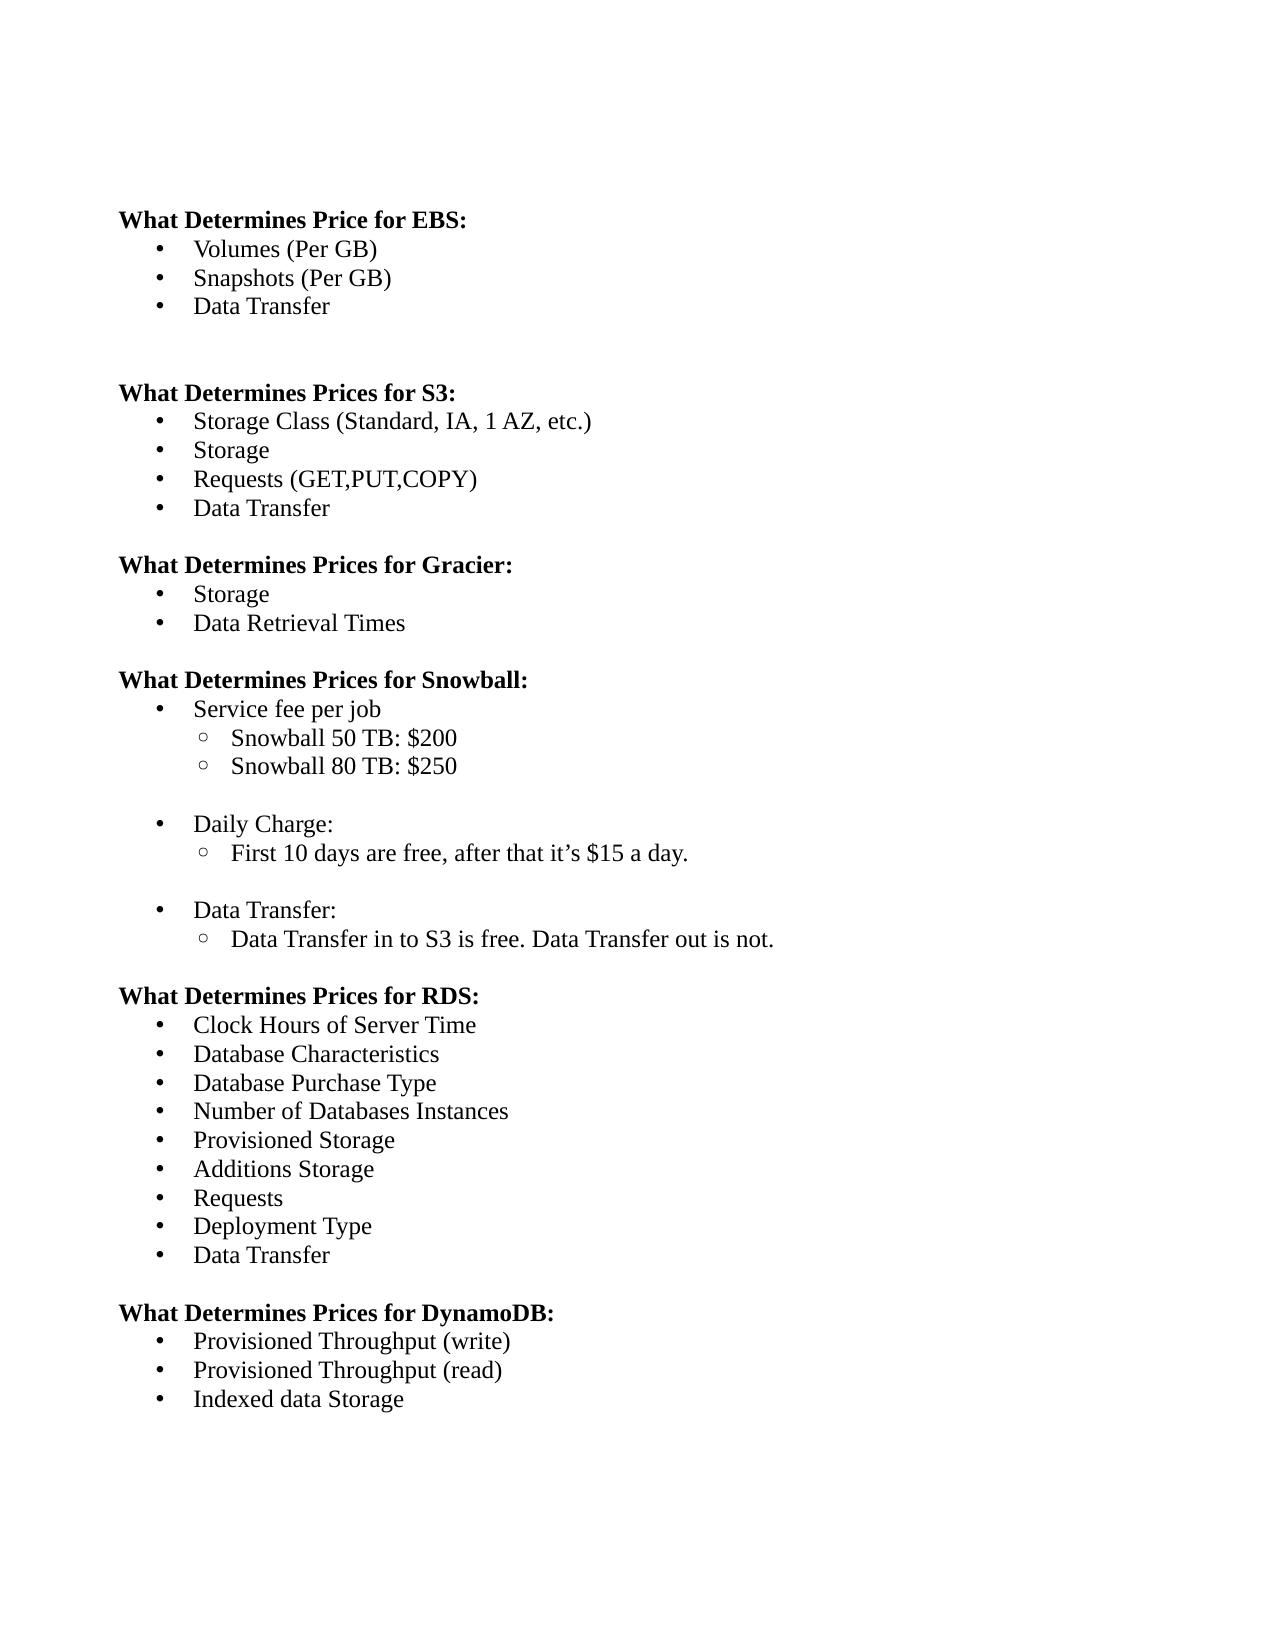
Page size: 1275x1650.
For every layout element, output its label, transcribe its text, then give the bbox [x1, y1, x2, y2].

list Indexed data Storage [156, 1384, 1157, 1413]
list Snowball 80 TB: $250 [193, 751, 1157, 780]
list First 10 days are free, after that it’s $15 a day. [193, 838, 1157, 866]
list Daily Charge: [156, 809, 1157, 838]
text What Determines Prices for DynamoDB: [118, 1298, 1157, 1326]
list Database Characteristics [156, 1039, 1157, 1068]
text What Determines Price for EBS: [118, 205, 1157, 234]
list Data Transfer [156, 493, 1157, 521]
list Storage [156, 435, 1157, 464]
list Data Transfer [156, 291, 1157, 320]
text What Determines Prices for RDS: [118, 981, 1157, 1010]
list Snapshots (Per GB) [156, 263, 1157, 291]
list Storage [156, 579, 1157, 608]
list Requests [156, 1183, 1157, 1211]
list Service fee per job [156, 694, 1157, 723]
list Data Transfer [156, 1240, 1157, 1269]
list Database Purchase Type [156, 1068, 1157, 1096]
list Clock Hours of Server Time [156, 1010, 1157, 1039]
list Storage Class (Standard, IA, 1 AZ, etc.) [156, 406, 1157, 435]
list Volumes (Per GB) [156, 234, 1157, 263]
list Data Transfer: [156, 895, 1157, 924]
list Number of Databases Instances [156, 1096, 1157, 1125]
list Requests (GET,PUT,COPY) [156, 464, 1157, 493]
text What Determines Prices for S3: [118, 378, 1157, 406]
list Data Transfer in to S3 is free. Data Transfer out is not. [193, 924, 1157, 953]
list Deployment Type [156, 1211, 1157, 1240]
list Data Retrieval Times [156, 608, 1157, 636]
list Additions Storage [156, 1154, 1157, 1183]
text What Determines Prices for Gracier: [118, 550, 1157, 579]
list Provisioned Throughput (write) [156, 1326, 1157, 1355]
text What Determines Prices for Snowball: [118, 665, 1157, 694]
list Snowball 50 TB: $200 [193, 723, 1157, 751]
list Provisioned Storage [156, 1125, 1157, 1154]
list Provisioned Throughput (read) [156, 1355, 1157, 1384]
